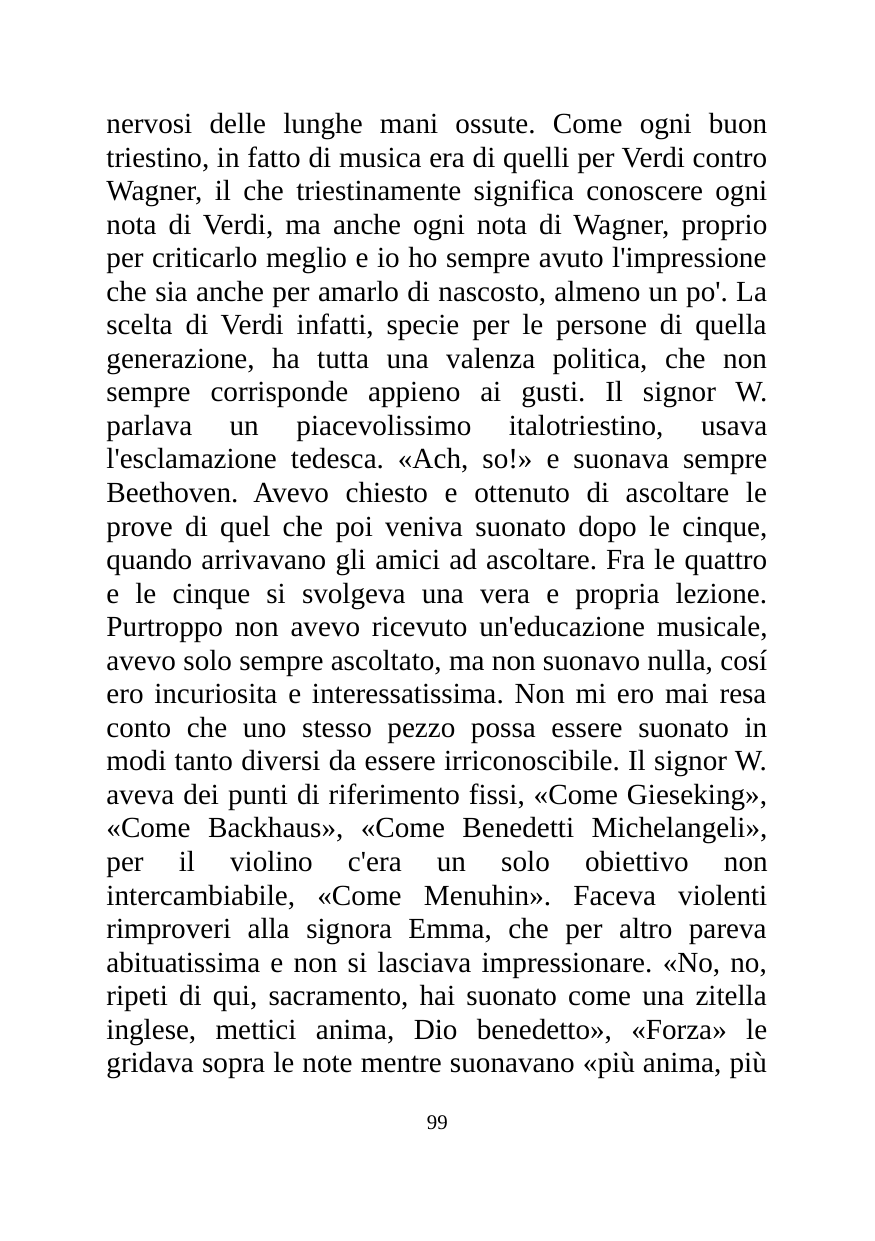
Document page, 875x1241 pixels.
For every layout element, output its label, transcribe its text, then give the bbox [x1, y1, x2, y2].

text nervosi delle lunghe mani ossute. Come ogni buon triestino, in fatto di musica era di quelli per Verdi contro Wagner, il che triestinamente significa conoscere ogni nota di Verdi, ma anche ogni nota di Wagner, proprio per criticarlo meglio e io ho sempre avuto l'impressione che sia anche per amarlo di nascosto, almeno un po'. La scelta di Verdi infatti, specie per le persone di quella generazione, ha tutta una valenza politica, che non sempre corrisponde appieno ai gusti. Il signor W. parlava un piacevolissimo italotriestino, usava l'esclamazione tedesca. «Ach, so!» e suonava sempre Beethoven. Avevo chiesto e ottenuto di ascoltare le prove di quel che poi veniva suonato dopo le cinque, quando arrivavano gli amici ad ascoltare. Fra le quattro e le cinque si svolgeva una vera e propria lezione. Purtroppo non avevo ricevuto un'educazione musicale, avevo solo sempre ascoltato, ma non suonavo nulla, cosí ero incuriosita e interessatissima. Non mi ero mai resa conto che uno stesso pezzo possa essere suonato in modi tanto diversi da essere irriconoscibile. Il signor W. aveva dei punti di riferimento fissi, «Come Gieseking», «Come Backhaus», «Come Benedetti Michelangeli», per il violino c'era un solo obiettivo non intercambiabile, «Come Menuhin». Faceva violenti rimproveri alla signora Emma, che per altro pareva abituatissima e non si lasciava impressionare. «No, no, ripeti di qui, sacramento, hai suonato come una zitella inglese, mettici anima, Dio benedetto», «Forza» le gridava sopra le note mentre suonavano «più anima, più [106, 106, 768, 1079]
